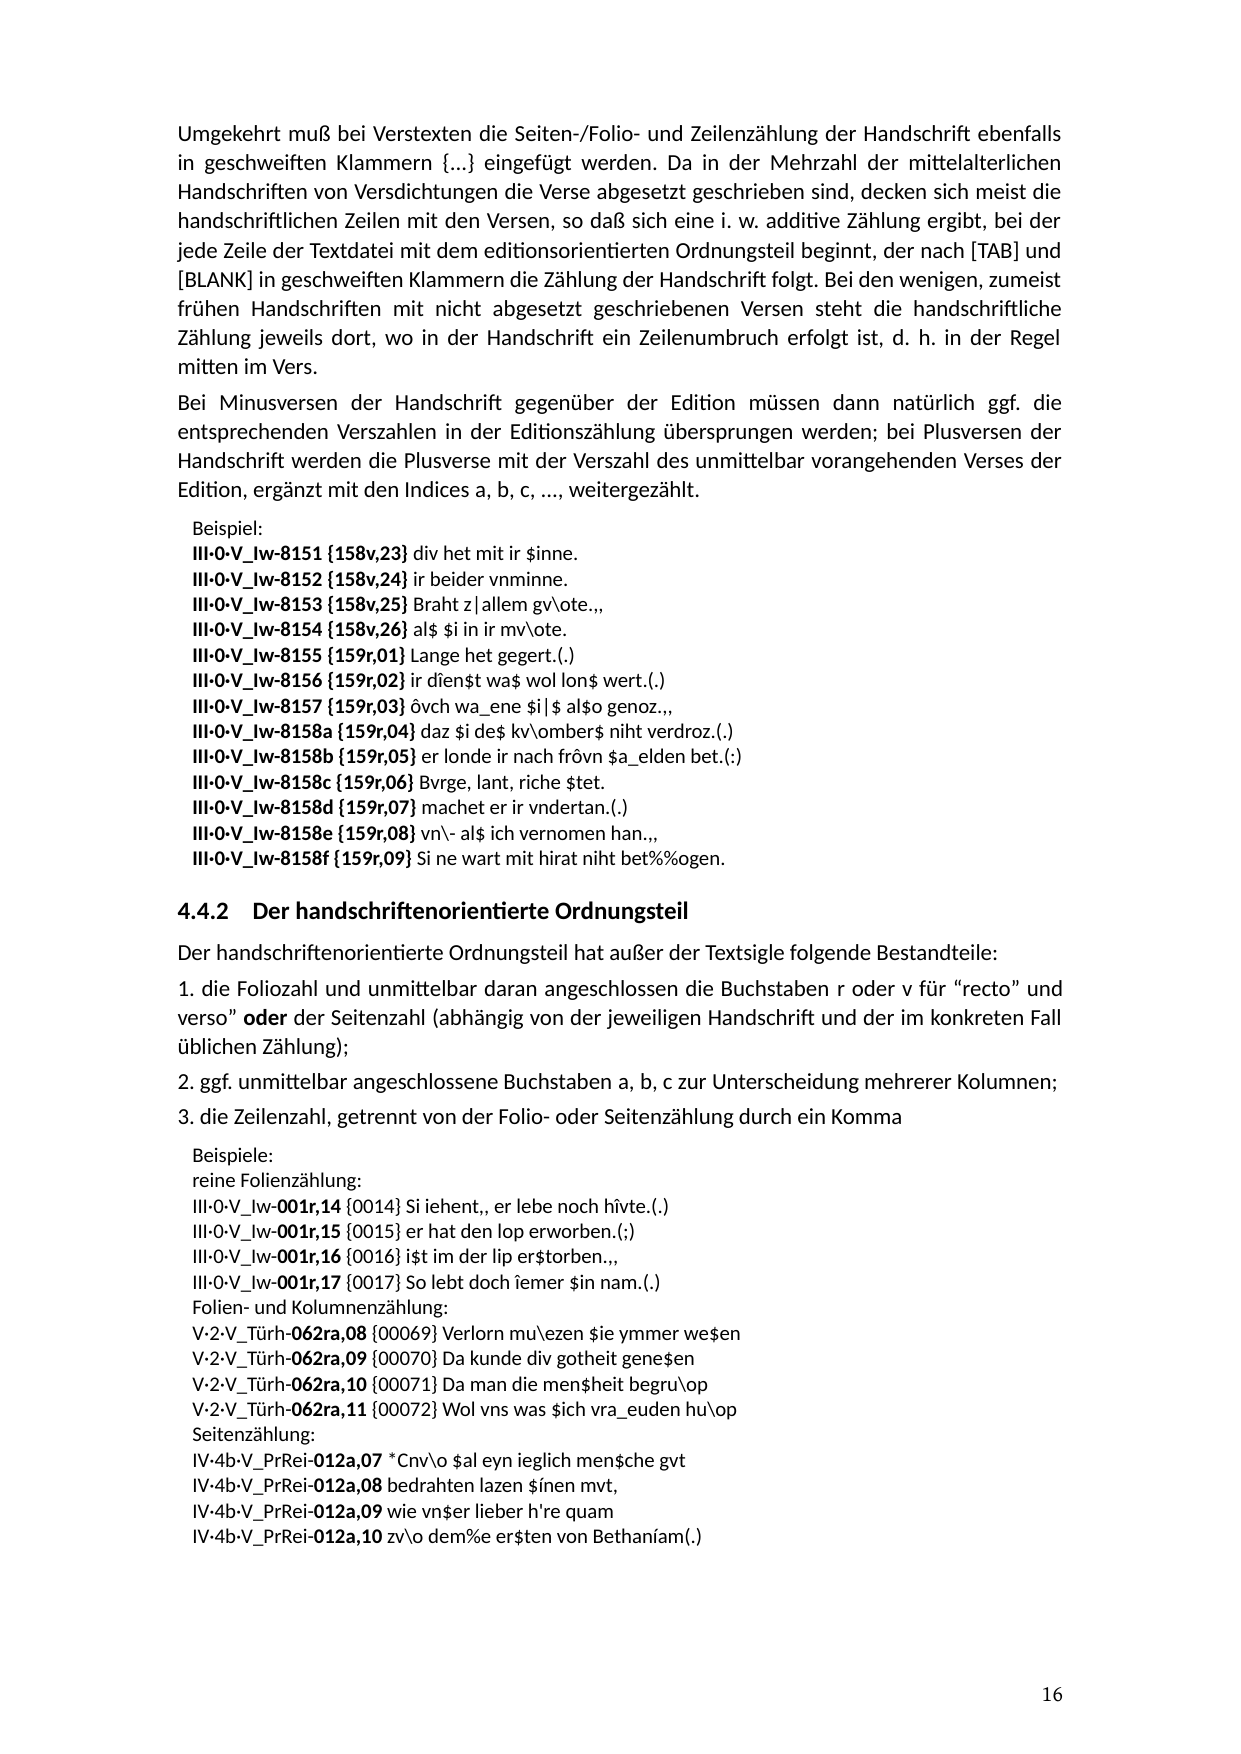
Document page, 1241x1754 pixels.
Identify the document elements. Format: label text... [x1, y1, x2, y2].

text III·0·V_Iw-8158f {159r,09} Si ne wart mit hirat niht bet%%ogen. [192, 845, 1048, 871]
text III·0·V_Iw-8157 {159r,03} ôvch wa_ene $i|$ al$o genoz.,, [192, 693, 1048, 718]
text Der handschriftenorientierte Ordnungsteil hat außer der Textsigle folgende Bestandteile: [177, 937, 1063, 967]
text III·0·V_Iw-8154 {158v,26} al$ $i in ir mv\ote. [192, 617, 1048, 642]
text III·0·V_Iw-8158b {159r,05} er londe ir nach frôvn $a_elden bet.(:) [192, 744, 1048, 769]
text III·0·V_Iw-8158d {159r,07} machet er ir vndertan.(.) [192, 794, 1048, 820]
text IV·4b·V_PrRei-012a,10 zv\o dem%e er$ten von Bethaníam(.) [192, 1523, 1048, 1549]
text Bei Minusversen der Handschrift gegenüber der Edition müssen dann natürlich ggf. die entsprechenden Verszahlen in der Editionszählung übersprungen werden; bei Plusversen der Handschrift werden die Plusverse mit der Verszahl des unmittelbar vorangehenden Verses der Edition, ergänzt mit den Indices a, b, c, ..., weitergezählt. [177, 387, 1063, 503]
text III·0·V_Iw-001r,17 {0017} So lebt doch îemer $in nam.(.) [192, 1269, 1048, 1294]
text Seitenzählung: [192, 1422, 1048, 1447]
text Beispiele: [192, 1142, 1048, 1167]
text III·0·V_Iw-8152 {158v,24} ir beider vnminne. [192, 566, 1048, 591]
text III·0·V_Iw-8151 {158v,23} div het mit ir $inne. [192, 540, 1048, 566]
text 1. die Foliozahl und unmittelbar daran angeschlossen die Buchstaben r oder v für “recto” und verso” oder der Seitenzahl (abhängig von der jeweiligen Handschrift und der im konkreten Fall üblichen Zählung); [177, 973, 1063, 1060]
text V·2·V_Türh-062ra,08 {00069} Verlorn mu\ezen $ie ymmer we$en [192, 1320, 1048, 1345]
text III·0·V_Iw-8153 {158v,25} Braht z|allem gv\ote.,, [192, 591, 1048, 617]
text III·0·V_Iw-8156 {159r,02} ir dîen$t wa$ wol lon$ wert.(.) [192, 667, 1048, 693]
text IV·4b·V_PrRei-012a,07 *Cnv\o $al eyn ieglich men$che gvt [192, 1447, 1048, 1472]
text III·0·V_Iw-8158c {159r,06} Bvrge, lant, riche $tet. [192, 769, 1048, 794]
text 2. ggf. unmittelbar angeschlossene Buchstaben a, b, c zur Unterscheidung mehrerer Kolumnen; [177, 1066, 1063, 1095]
text III·0·V_Iw-001r,14 {0014} Si iehent,, er lebe noch hîvte.(.) [192, 1193, 1048, 1218]
text V·2·V_Türh-062ra,11 {00072} Wol vns was $ich vra_euden hu\op [192, 1396, 1048, 1422]
text III·0·V_Iw-001r,15 {0015} er hat den lop erworben.(;) [192, 1218, 1048, 1244]
text III·0·V_Iw-001r,16 {0016} i$t im der lip er$torben.,, [192, 1244, 1048, 1269]
text III·0·V_Iw-8158e {159r,08} vn\- al$ ich vernomen han.,, [192, 820, 1048, 845]
text reine Folienzählung: [192, 1167, 1048, 1193]
text III·0·V_Iw-8155 {159r,01} Lange het gegert.(.) [192, 642, 1048, 667]
subtitle Der handschriftenorientierte Ordnungsteil [177, 896, 1063, 925]
text Folien- und Kolumnenzählung: [192, 1294, 1048, 1320]
text Umgekehrt muß bei Verstexten die Seiten-/Folio- und Zeilenzählung der Handschrift ebenfalls in geschweiften Klammern {...} eingefügt werden. Da in der Mehrzahl der mittelalterlichen Handschriften von Versdichtungen die Verse abgesetzt geschrieben sind, decken sich meist die handschriftlichen Zeilen mit den Versen, so daß sich eine i. w. additive Zählung ergibt, bei der jede Zeile der Textdatei mit dem editionsorientierten Ordnungsteil beginnt, der nach [TAB] und [BLANK] in geschweiften Klammern die Zählung der Handschrift folgt. Bei den wenigen, zumeist frühen Handschriften mit nicht abgesetzt geschriebenen Versen steht die handschriftliche Zählung jeweils dort, wo in der Handschrift ein Zeilenumbruch erfolgt ist, d. h. in der Regel mitten im Vers. [177, 118, 1063, 381]
text IV·4b·V_PrRei-012a,08 bedrahten lazen $ínen mvt, [192, 1472, 1048, 1498]
text Beispiel: [192, 515, 1048, 540]
text V·2·V_Türh-062ra,09 {00070} Da kunde div gotheit gene$en [192, 1345, 1048, 1371]
text V·2·V_Türh-062ra,10 {00071} Da man die men$heit begru\op [192, 1371, 1048, 1396]
text III·0·V_Iw-8158a {159r,04} daz $i de$ kv\omber$ niht verdroz.(.) [192, 718, 1048, 744]
text IV·4b·V_PrRei-012a,09 wie vn$er lieber h're quam [192, 1498, 1048, 1523]
text 3. die Zeilenzahl, getrennt von der Folio- oder Seitenzählung durch ein Komma [177, 1101, 1063, 1130]
